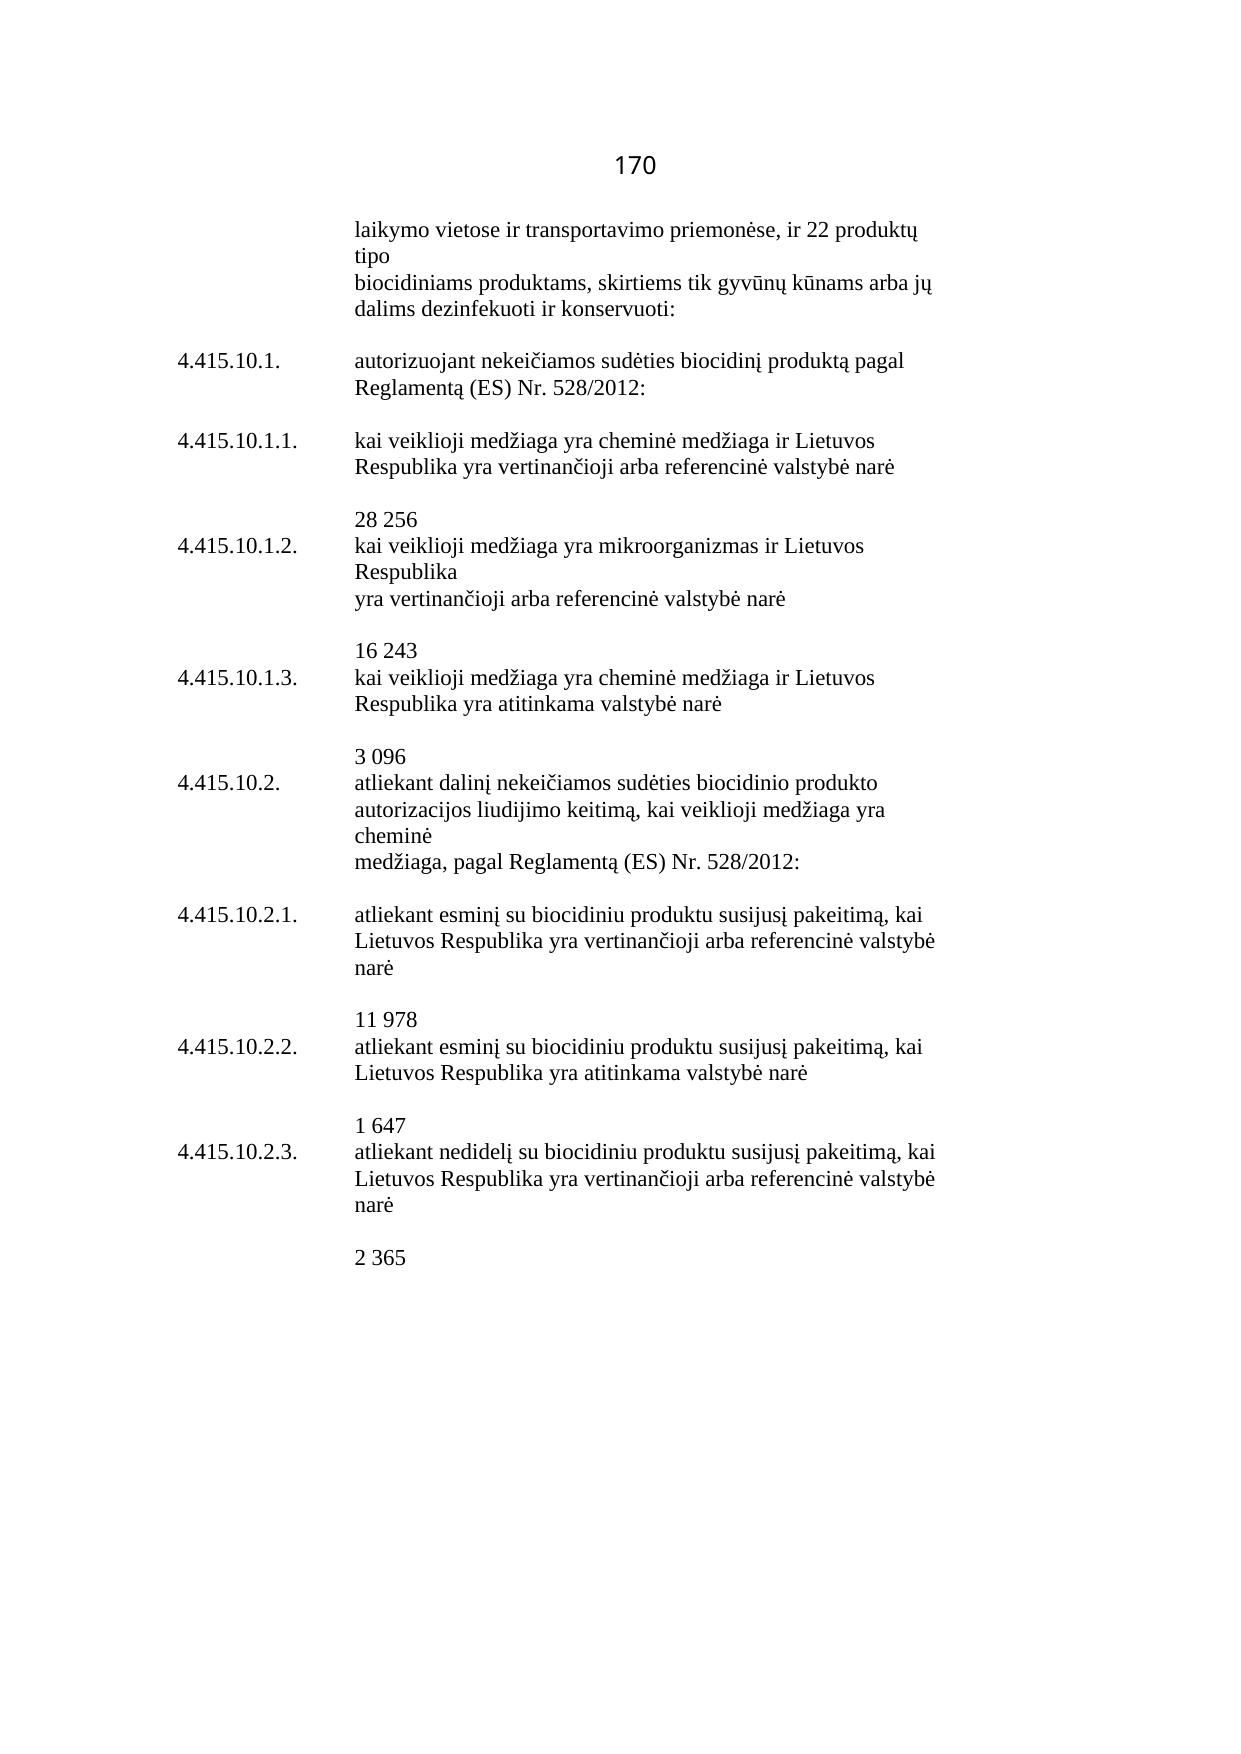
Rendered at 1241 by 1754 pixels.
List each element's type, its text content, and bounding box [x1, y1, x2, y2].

text yra vertinančioji arba referencinė valstybė narė 16 243 [354, 585, 945, 664]
text medžiaga, pagal Reglamentą (ES) Nr. 528/2012: [354, 848, 945, 901]
text dalims dezinfekuoti ir konservuoti: [354, 295, 945, 348]
text Lietuvos Respublika yra vertinančioji arba referencinė valstybė [354, 1164, 945, 1191]
text narė 2 365 [354, 1191, 945, 1270]
text Lietuvos Respublika yra atitinkama valstybė narė 1 647 [354, 1059, 945, 1138]
text Reglamentą (ES) Nr. 528/2012: [354, 374, 945, 427]
text 4.415.10.2.3. atliekant nedidelį su biocidiniu produktu susijusį pakeitimą, kai [177, 1138, 945, 1164]
text narė 11 978 [354, 954, 945, 1033]
text 4.415.10.1.3. kai veiklioji medžiaga yra cheminė medžiaga ir Lietuvos [177, 664, 945, 690]
text 4.415.10.2.1. atliekant esminį su biocidiniu produktu susijusį pakeitimą, kai [177, 901, 945, 927]
text 4.415.10.1.2. kai veiklioji medžiaga yra mikroorganizmas ir Lietuvos Respublika [177, 532, 945, 585]
text 4.415.10.1. autorizuojant nekeičiamos sudėties biocidinį produktą pagal [177, 348, 945, 374]
text biocidiniams produktams, skirtiems tik gyvūnų kūnams arba jų [354, 268, 945, 295]
text Lietuvos Respublika yra vertinančioji arba referencinė valstybė [354, 927, 945, 954]
text laikymo vietose ir transportavimo priemonėse, ir 22 produktų tipo [354, 216, 945, 268]
text autorizacijos liudijimo keitimą, kai veiklioji medžiaga yra cheminė [354, 796, 945, 848]
text Respublika yra vertinančioji arba referencinė valstybė narė 28 256 [354, 453, 945, 532]
text 4.415.10.2. atliekant dalinį nekeičiamos sudėties biocidinio produkto [177, 769, 945, 796]
text 4.415.10.1.1. kai veiklioji medžiaga yra cheminė medžiaga ir Lietuvos [177, 427, 945, 453]
text Respublika yra atitinkama valstybė narė 3 096 [354, 690, 945, 769]
text 4.415.10.2.2. atliekant esminį su biocidiniu produktu susijusį pakeitimą, kai [177, 1033, 945, 1059]
